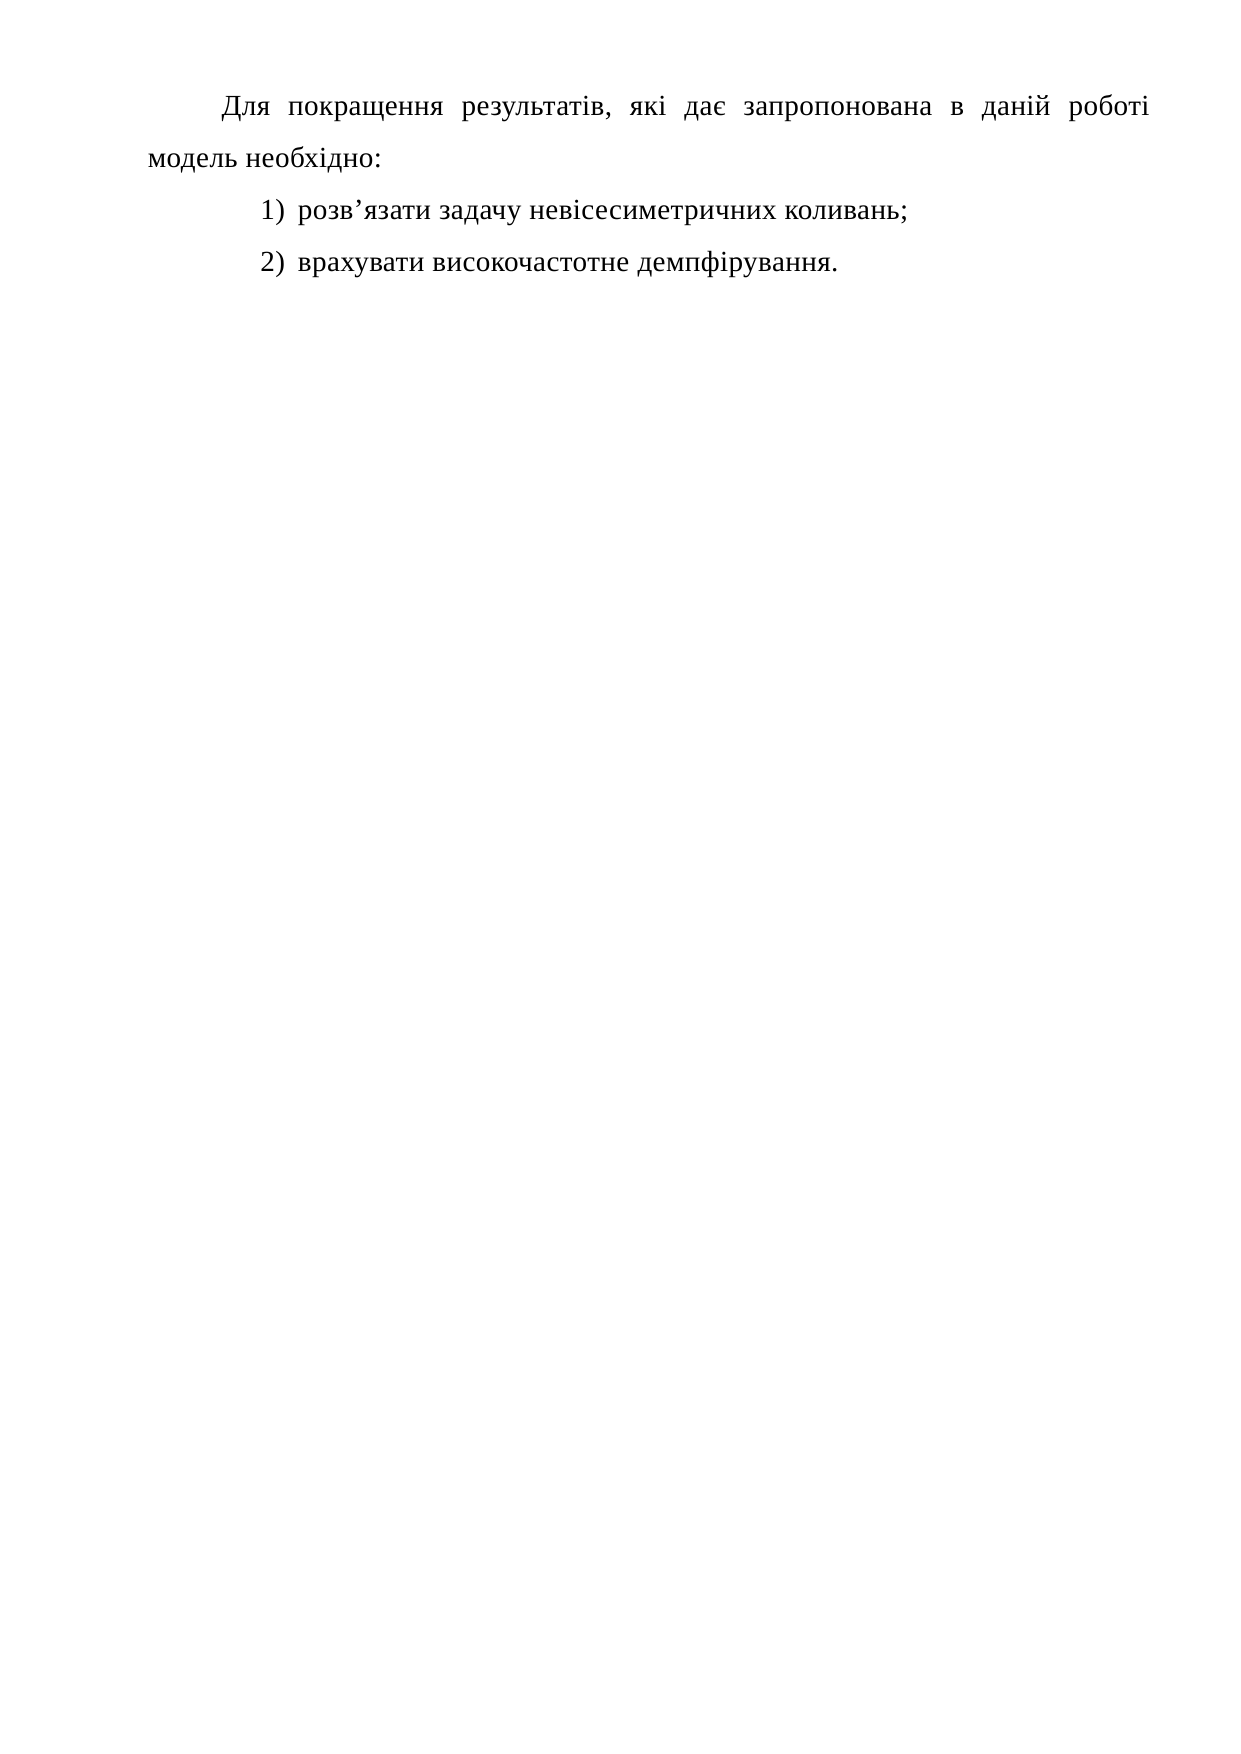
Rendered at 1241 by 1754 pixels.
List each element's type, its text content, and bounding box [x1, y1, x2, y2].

list врахувати високочастотне демпфірування. [260, 244, 1152, 278]
text Для покращення результатів, які дає запропонована в даній роботі модель необхідно: [148, 88, 1152, 174]
list розв’язати задачу невісесиметричних коливань; [260, 192, 1152, 226]
